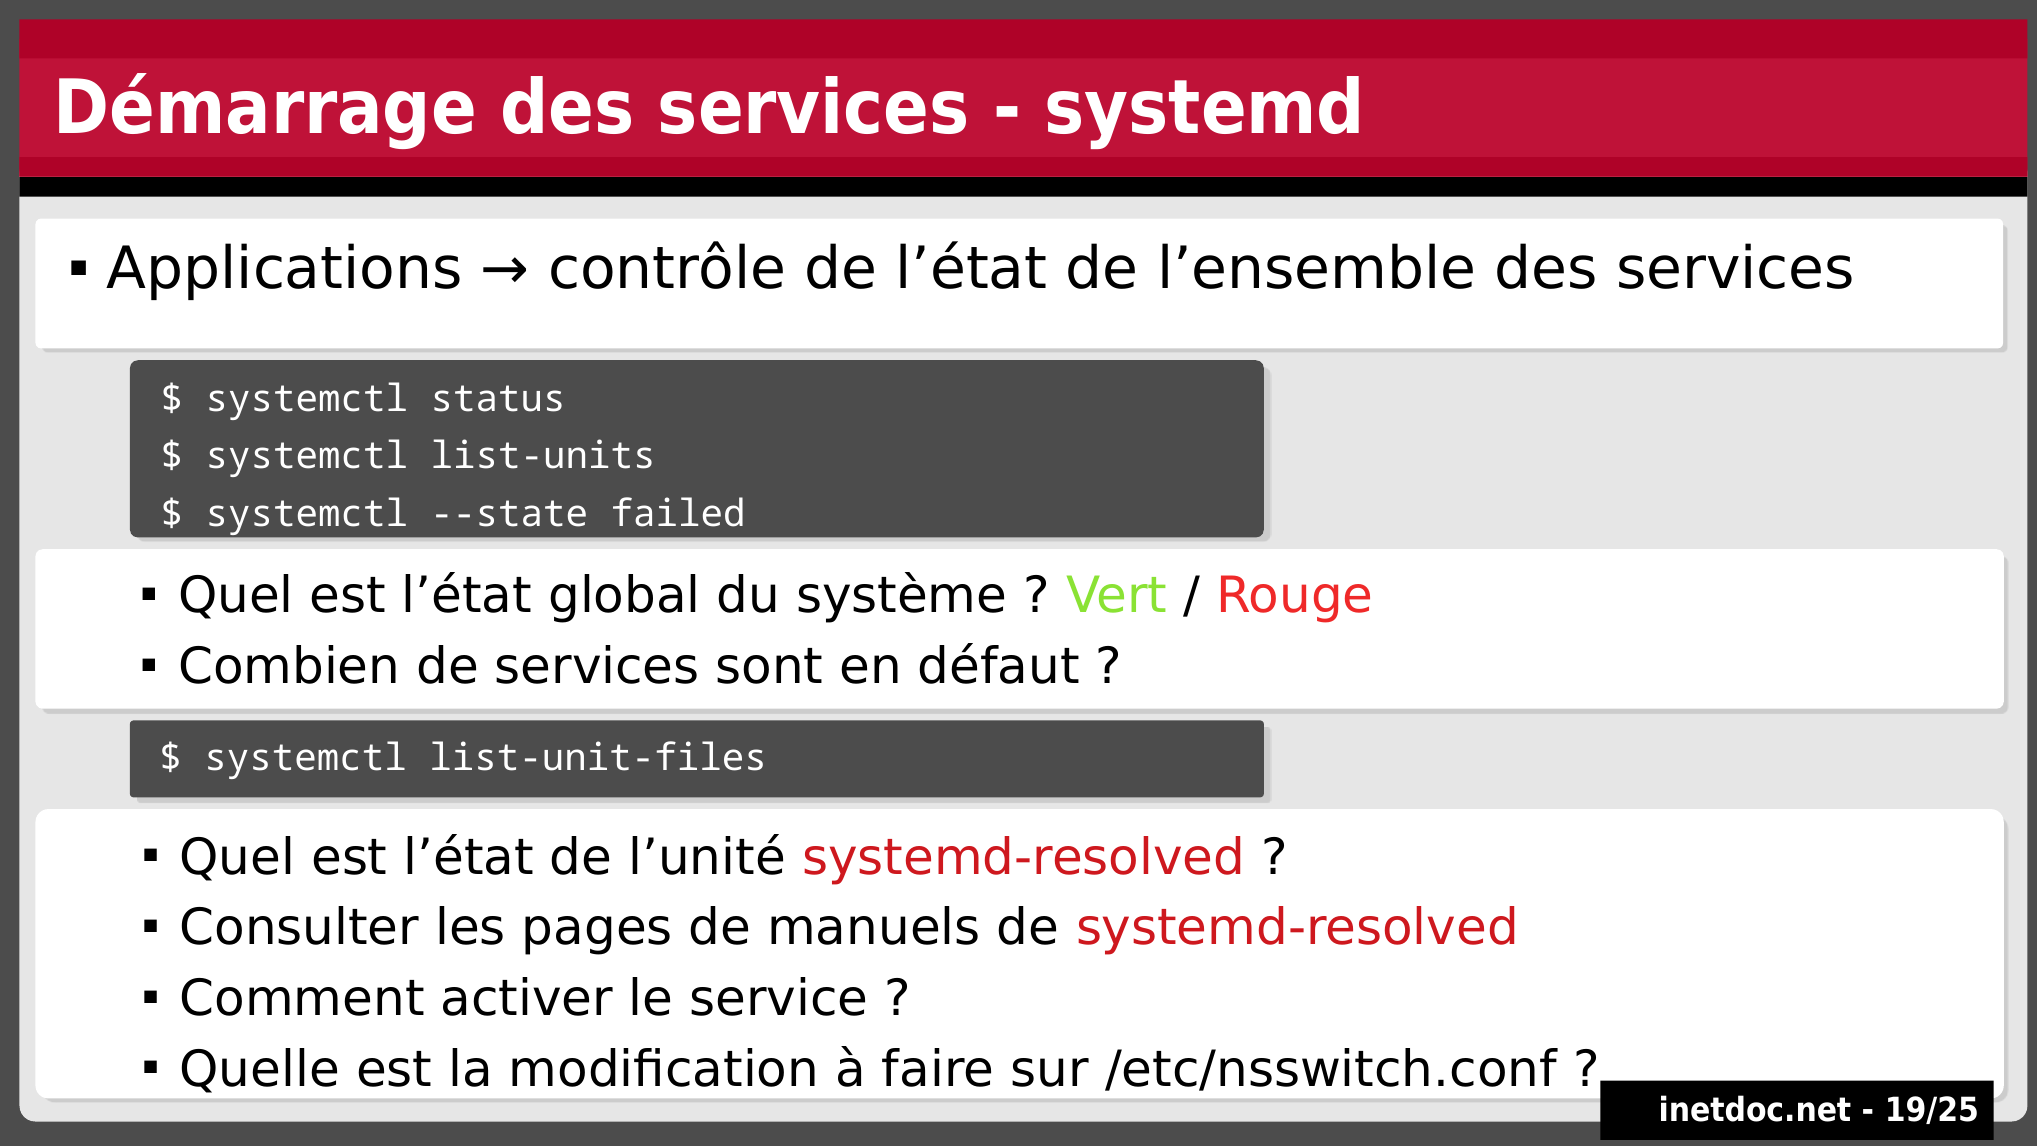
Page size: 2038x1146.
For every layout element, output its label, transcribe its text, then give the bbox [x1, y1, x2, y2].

text_box $ systemctl list-unit-files [129, 720, 1264, 798]
text_box inetdoc.net - <numéro>/25 [1600, 1080, 1994, 1140]
text_box Applications → contrôle de l’état de l’ensemble des services [35, 218, 2004, 349]
text_box [19, 157, 2028, 1122]
text_box Démarrage des services - systemd [19, 59, 2028, 157]
text_box [19, 19, 2028, 59]
text_box Quel est l’état de l’unité systemd-resolved ? Consulter les pages de manuels de systemd-resolved Comment activer le service ? Quelle est la modification à faire sur /etc/nsswitch.conf ? [35, 809, 2004, 1099]
text_box $ systemctl status $ systemctl list-units $ systemctl --state failed [129, 360, 1264, 538]
text_box Quel est l’état global du système ? Vert / Rouge Combien de services sont en défaut ? [35, 549, 2004, 709]
